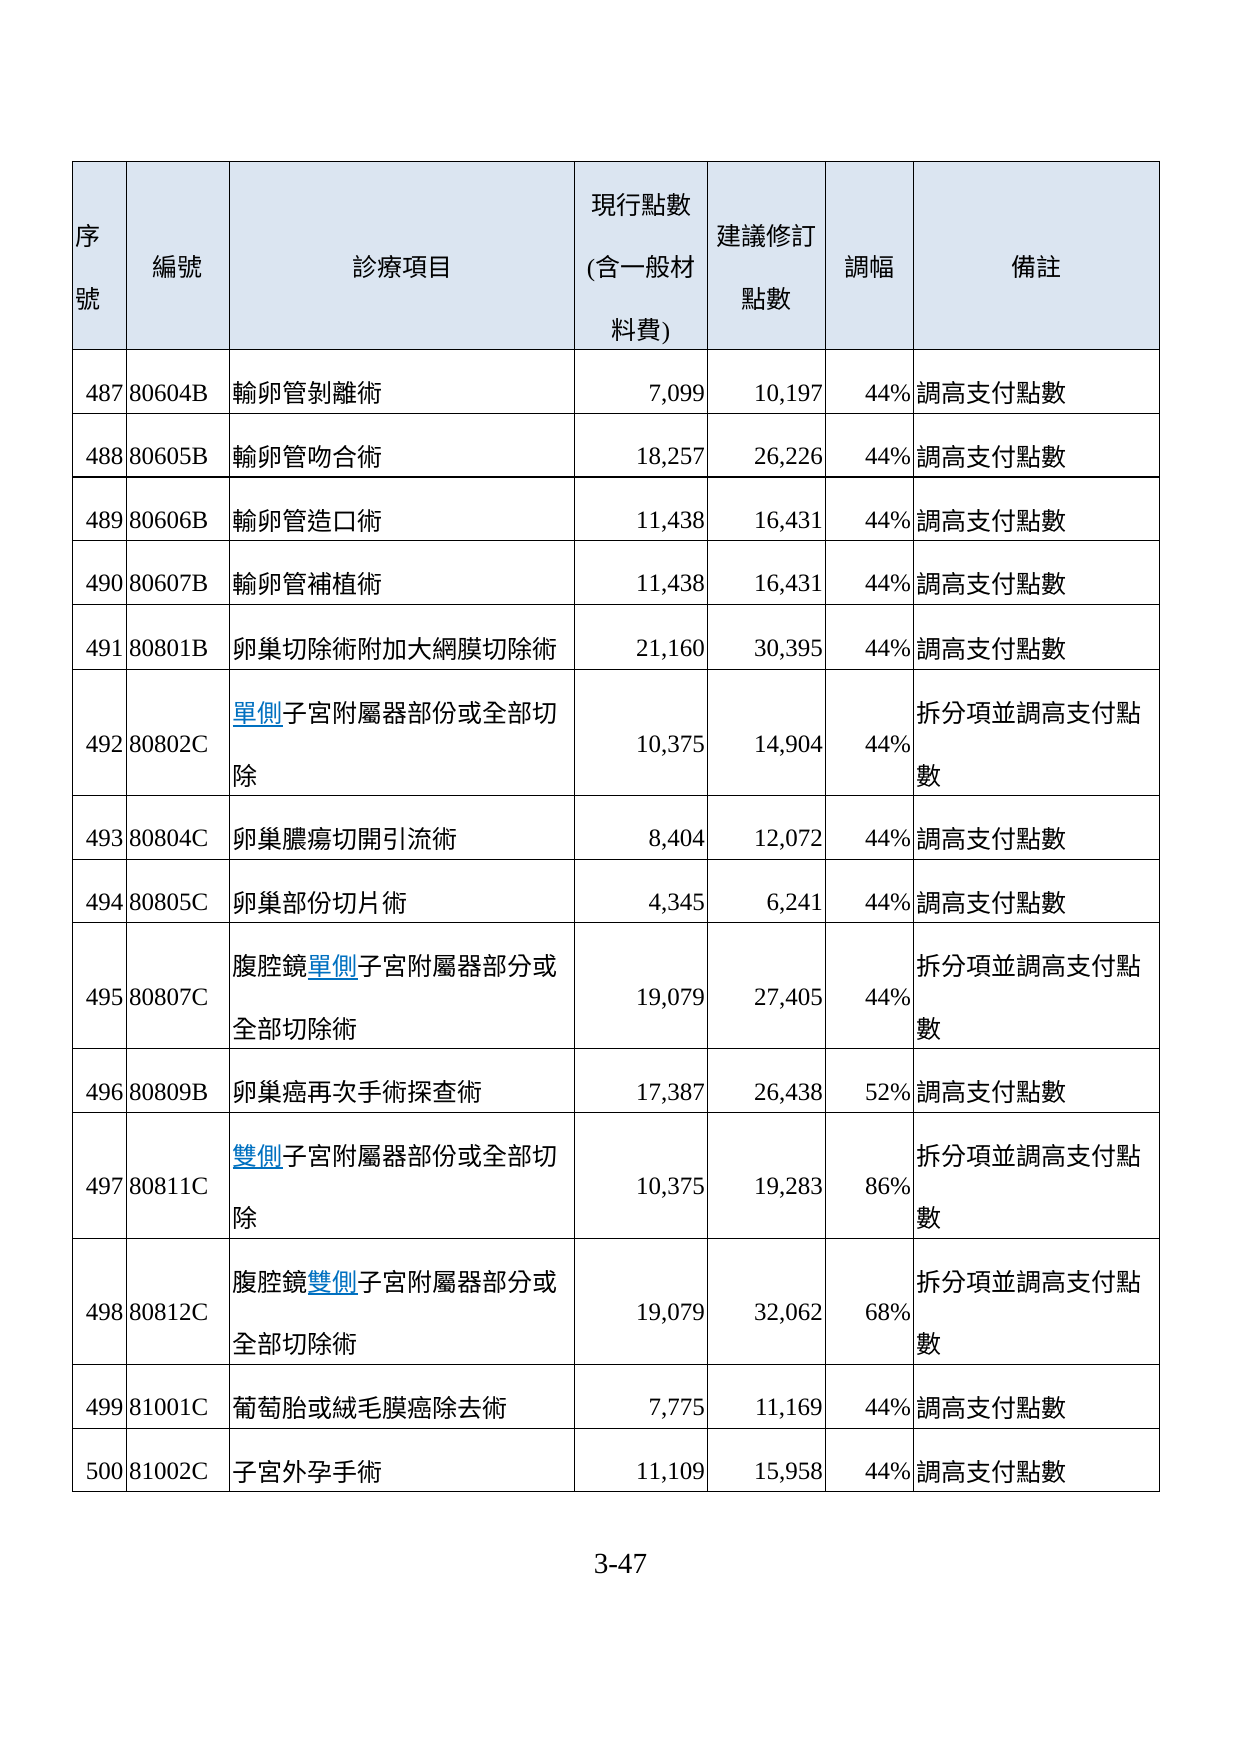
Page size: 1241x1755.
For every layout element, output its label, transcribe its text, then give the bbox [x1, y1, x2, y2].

table_cell 8,404 [575, 796, 707, 859]
table_cell 腹腔鏡單側子宮附屬器部分或全部切除術 [230, 923, 574, 1048]
table_cell 拆分項並調高支付點數 [914, 1113, 1159, 1238]
table_cell 493 [73, 796, 126, 859]
table_cell 80607B [127, 541, 229, 603]
table_cell 4,345 [575, 860, 707, 922]
table_cell 輸卵管吻合術 [230, 414, 574, 476]
table_cell 44% [826, 860, 913, 922]
table_cell 30,395 [708, 605, 825, 669]
table_cell 487 [73, 350, 126, 413]
table_cell 11,109 [575, 1429, 707, 1491]
table_cell 調高支付點數 [914, 350, 1159, 413]
table_header 編號 [127, 162, 229, 349]
table_cell 44% [826, 796, 913, 859]
table_cell 495 [73, 923, 126, 1048]
table_cell 21,160 [575, 605, 707, 669]
table_cell 44% [826, 541, 913, 603]
table_cell 52% [826, 1049, 913, 1112]
table_cell 44% [826, 350, 913, 413]
table_cell 86% [826, 1113, 913, 1238]
table_cell 10,375 [575, 1113, 707, 1238]
table_cell 80606B [127, 478, 229, 540]
table_cell 拆分項並調高支付點數 [914, 1239, 1159, 1364]
table_cell 子宮外孕手術 [230, 1429, 574, 1491]
table_cell 葡萄胎或絨毛膜癌除去術 [230, 1365, 574, 1427]
table_cell 26,438 [708, 1049, 825, 1112]
table_cell 10,197 [708, 350, 825, 413]
table_cell 44% [826, 605, 913, 669]
table_cell 81002C [127, 1429, 229, 1491]
table_cell 單側子宮附屬器部份或全部切除 [230, 670, 574, 795]
table_cell 7,099 [575, 350, 707, 413]
table_header 建議修訂點數 [708, 162, 825, 349]
table_cell 491 [73, 605, 126, 669]
table_cell 輸卵管剝離術 [230, 350, 574, 413]
table_cell 拆分項並調高支付點數 [914, 670, 1159, 795]
table_header 調幅 [826, 162, 913, 349]
table_cell 496 [73, 1049, 126, 1112]
table_cell 80811C [127, 1113, 229, 1238]
table_cell 492 [73, 670, 126, 795]
table_cell 調高支付點數 [914, 1365, 1159, 1427]
table_cell 498 [73, 1239, 126, 1364]
table_header 診療項目 [230, 162, 574, 349]
table_cell 雙側子宮附屬器部份或全部切除 [230, 1113, 574, 1238]
table_cell 488 [73, 414, 126, 476]
table_cell 輸卵管造口術 [230, 478, 574, 540]
table_cell 26,226 [708, 414, 825, 476]
table_cell 44% [826, 923, 913, 1048]
table_cell 調高支付點數 [914, 541, 1159, 603]
table_cell 輸卵管補植術 [230, 541, 574, 603]
table_cell 11,169 [708, 1365, 825, 1427]
table_cell 80807C [127, 923, 229, 1048]
table_cell 44% [826, 478, 913, 540]
table_cell 68% [826, 1239, 913, 1364]
table_cell 19,079 [575, 923, 707, 1048]
table_cell 80802C [127, 670, 229, 795]
table_cell 調高支付點數 [914, 414, 1159, 476]
table_cell 12,072 [708, 796, 825, 859]
table_cell 81001C [127, 1365, 229, 1427]
table_cell 調高支付點數 [914, 860, 1159, 922]
table_header 備註 [914, 162, 1159, 349]
table_cell 15,958 [708, 1429, 825, 1491]
table_cell 80801B [127, 605, 229, 669]
table_cell 19,079 [575, 1239, 707, 1364]
table_cell 卵巢切除術附加大網膜切除術 [230, 605, 574, 669]
table_cell 卵巢部份切片術 [230, 860, 574, 922]
table_cell 腹腔鏡雙側子宮附屬器部分或全部切除術 [230, 1239, 574, 1364]
table_cell 卵巢膿瘍切開引流術 [230, 796, 574, 859]
table_cell 27,405 [708, 923, 825, 1048]
table_cell 489 [73, 478, 126, 540]
table_cell 19,283 [708, 1113, 825, 1238]
table_cell 80812C [127, 1239, 229, 1364]
table_cell 80605B [127, 414, 229, 476]
table_cell 494 [73, 860, 126, 922]
table_cell 16,431 [708, 541, 825, 603]
table_cell 18,257 [575, 414, 707, 476]
table_cell 拆分項並調高支付點數 [914, 923, 1159, 1048]
table_cell 調高支付點數 [914, 1049, 1159, 1112]
table_cell 44% [826, 1365, 913, 1427]
table_cell 80805C [127, 860, 229, 922]
table_cell 499 [73, 1365, 126, 1427]
table_cell 16,431 [708, 478, 825, 540]
table_header 現行點數(含一般材料費) [575, 162, 707, 349]
table_cell 80809B [127, 1049, 229, 1112]
table_cell 調高支付點數 [914, 478, 1159, 540]
table_cell 10,375 [575, 670, 707, 795]
table_cell 500 [73, 1429, 126, 1491]
table_cell 11,438 [575, 541, 707, 603]
table_cell 80804C [127, 796, 229, 859]
table_cell 44% [826, 1429, 913, 1491]
table_cell 17,387 [575, 1049, 707, 1112]
table_cell 卵巢癌再次手術探查術 [230, 1049, 574, 1112]
table_cell 調高支付點數 [914, 605, 1159, 669]
table_cell 11,438 [575, 478, 707, 540]
table_cell 7,775 [575, 1365, 707, 1427]
table_cell 調高支付點數 [914, 796, 1159, 859]
table_cell 32,062 [708, 1239, 825, 1364]
table_cell 497 [73, 1113, 126, 1238]
table_cell 44% [826, 670, 913, 795]
table_cell 6,241 [708, 860, 825, 922]
table_cell 44% [826, 414, 913, 476]
table_cell 490 [73, 541, 126, 603]
table_header 序號 [73, 162, 126, 349]
table_cell 調高支付點數 [914, 1429, 1159, 1491]
table_cell 80604B [127, 350, 229, 413]
table_cell 14,904 [708, 670, 825, 795]
